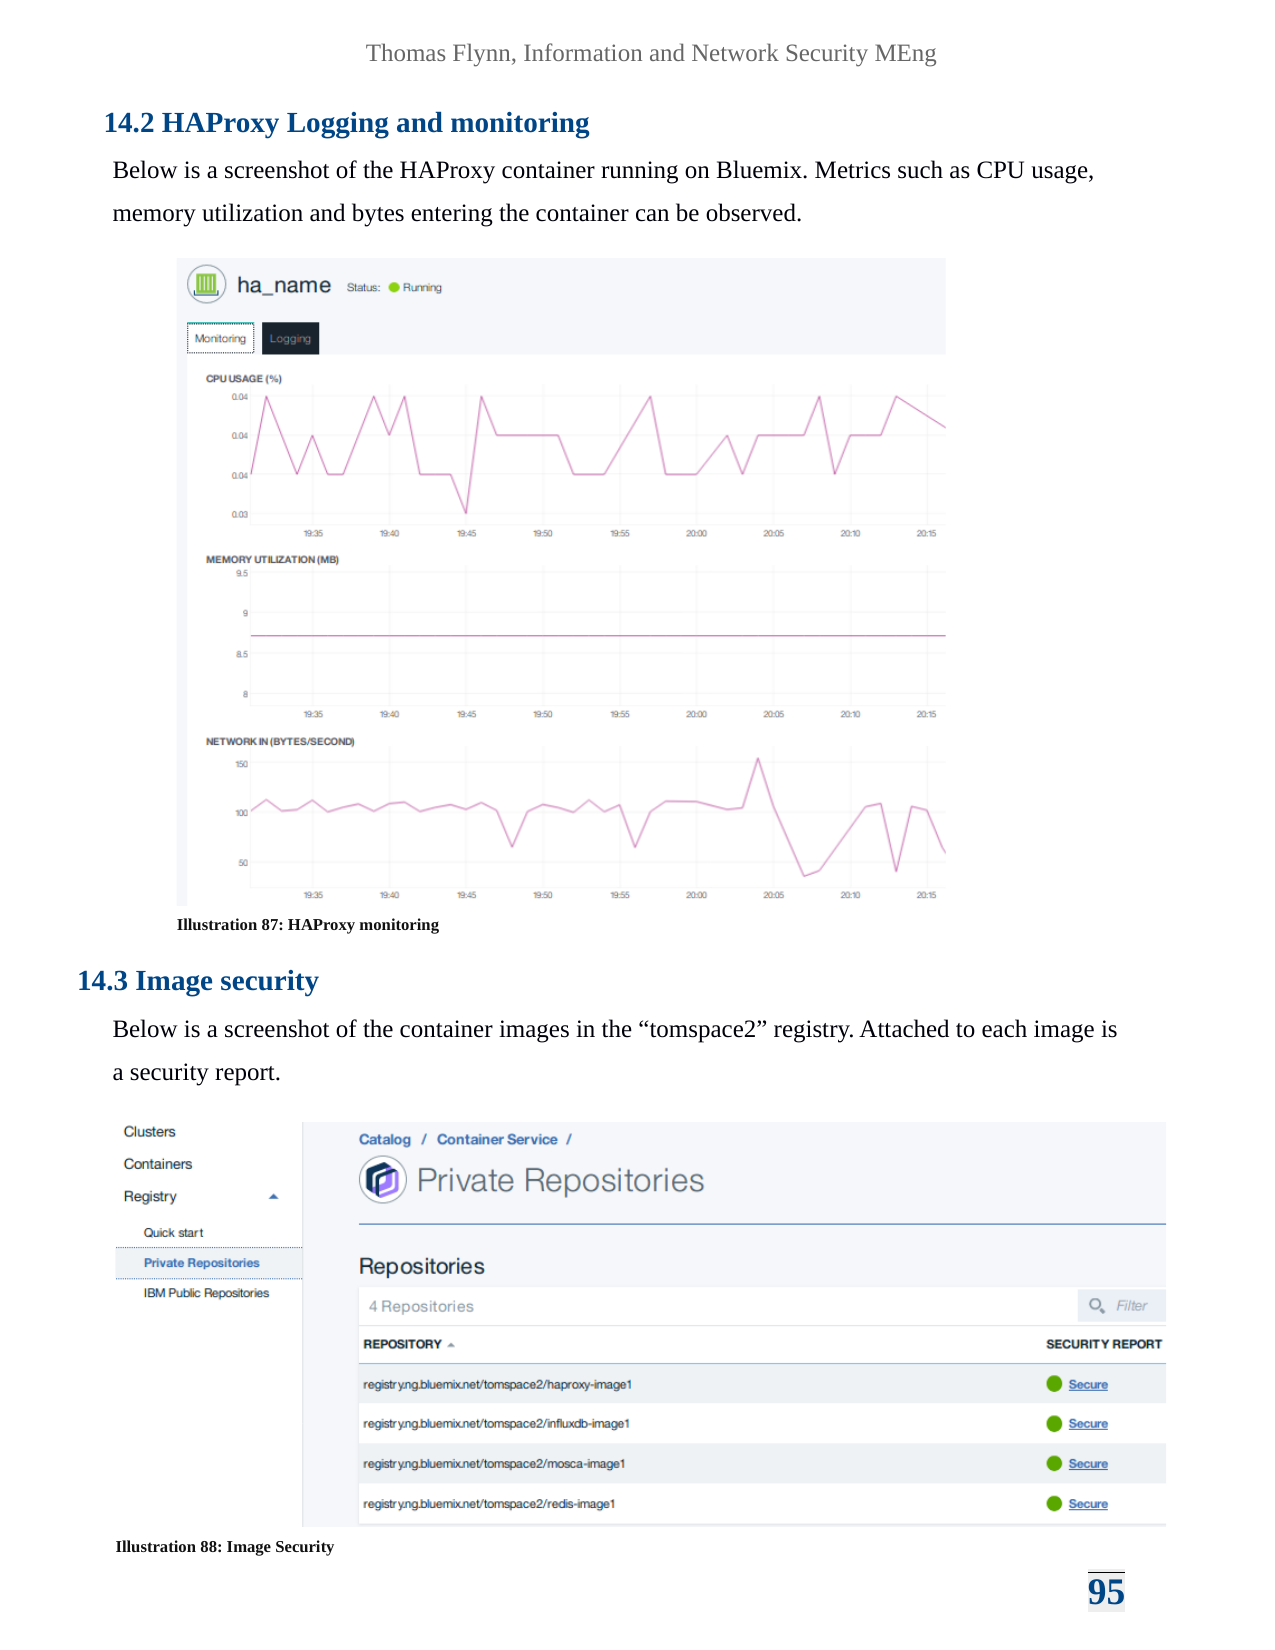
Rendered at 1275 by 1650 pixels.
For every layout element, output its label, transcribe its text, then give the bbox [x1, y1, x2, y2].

text [138, 246, 948, 952]
picture [176, 258, 946, 906]
text Illustration 88: Image Security [115, 1527, 1166, 1556]
text Below is a screenshot of the container images in the “tomspace2” registry. Attached to each image is a security report. [112, 1014, 1125, 1086]
text Illustration 87: HAProxy monitoring [177, 906, 948, 934]
text [77, 1109, 1166, 1556]
subtitle 14.2 HAProxy Logging and monitoring [103, 105, 1125, 138]
text Below is a screenshot of the HAProxy container running on Bluemix. Metrics such as CPU usage, memory utilization and bytes entering the container can be observed. [112, 155, 1125, 227]
subtitle 14.3 Image security [74, 963, 1125, 997]
picture [115, 1122, 1167, 1527]
